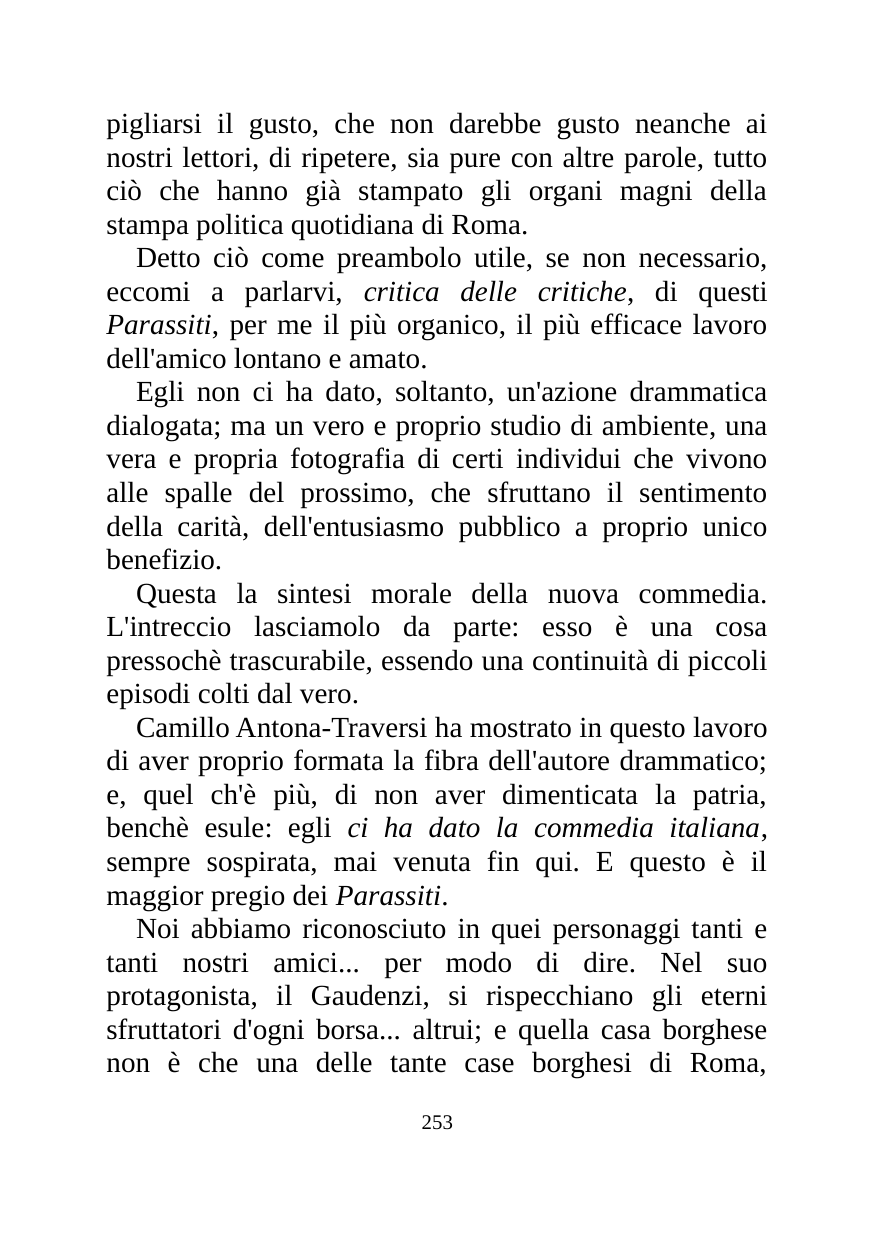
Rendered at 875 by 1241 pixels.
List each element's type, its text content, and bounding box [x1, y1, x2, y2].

text Noi abbiamo riconosciuto in quei personaggi tanti e tanti nostri amici... per modo di dire. Nel suo protagonista, il Gaudenzi, si rispecchiano gli eterni sfruttatori d'ogni borsa... altrui; e quella casa borghese non è che una delle tante case borghesi di Roma, [106, 911, 768, 1079]
text Questa la sintesi morale della nuova commedia. L'intreccio lasciamolo da parte: esso è una cosa pressochè trascurabile, essendo una continuità di piccoli episodi colti dal vero. [106, 576, 768, 710]
text Detto ciò come preambolo utile, se non necessario, eccomi a parlarvi, critica delle critiche, di questi Parassiti, per me il più organico, il più efficace lavoro dell'amico lontano e amato. [106, 240, 768, 374]
text Egli non ci ha dato, soltanto, un'azione drammatica dialogata; ma un vero e proprio studio di ambiente, una vera e propria fotografia di certi individui che vivono alle spalle del prossimo, che sfruttano il sentimento della carità, dell'entusiasmo pubblico a proprio unico benefizio. [106, 374, 768, 576]
text pigliarsi il gusto, che non darebbe gusto neanche ai nostri lettori, di ripetere, sia pure con altre parole, tutto ciò che hanno già stampato gli organi magni della stampa politica quotidiana di Roma. [106, 106, 768, 240]
text Camillo Antona-Traversi ha mostrato in questo lavoro di aver proprio formata la fibra dell'autore drammatico; e, quel ch'è più, di non aver dimenticata la patria, benchè esule: egli ci ha dato la commedia italiana, sempre sospirata, mai venuta fin qui. E questo è il maggior pregio dei Parassiti. [106, 710, 768, 911]
